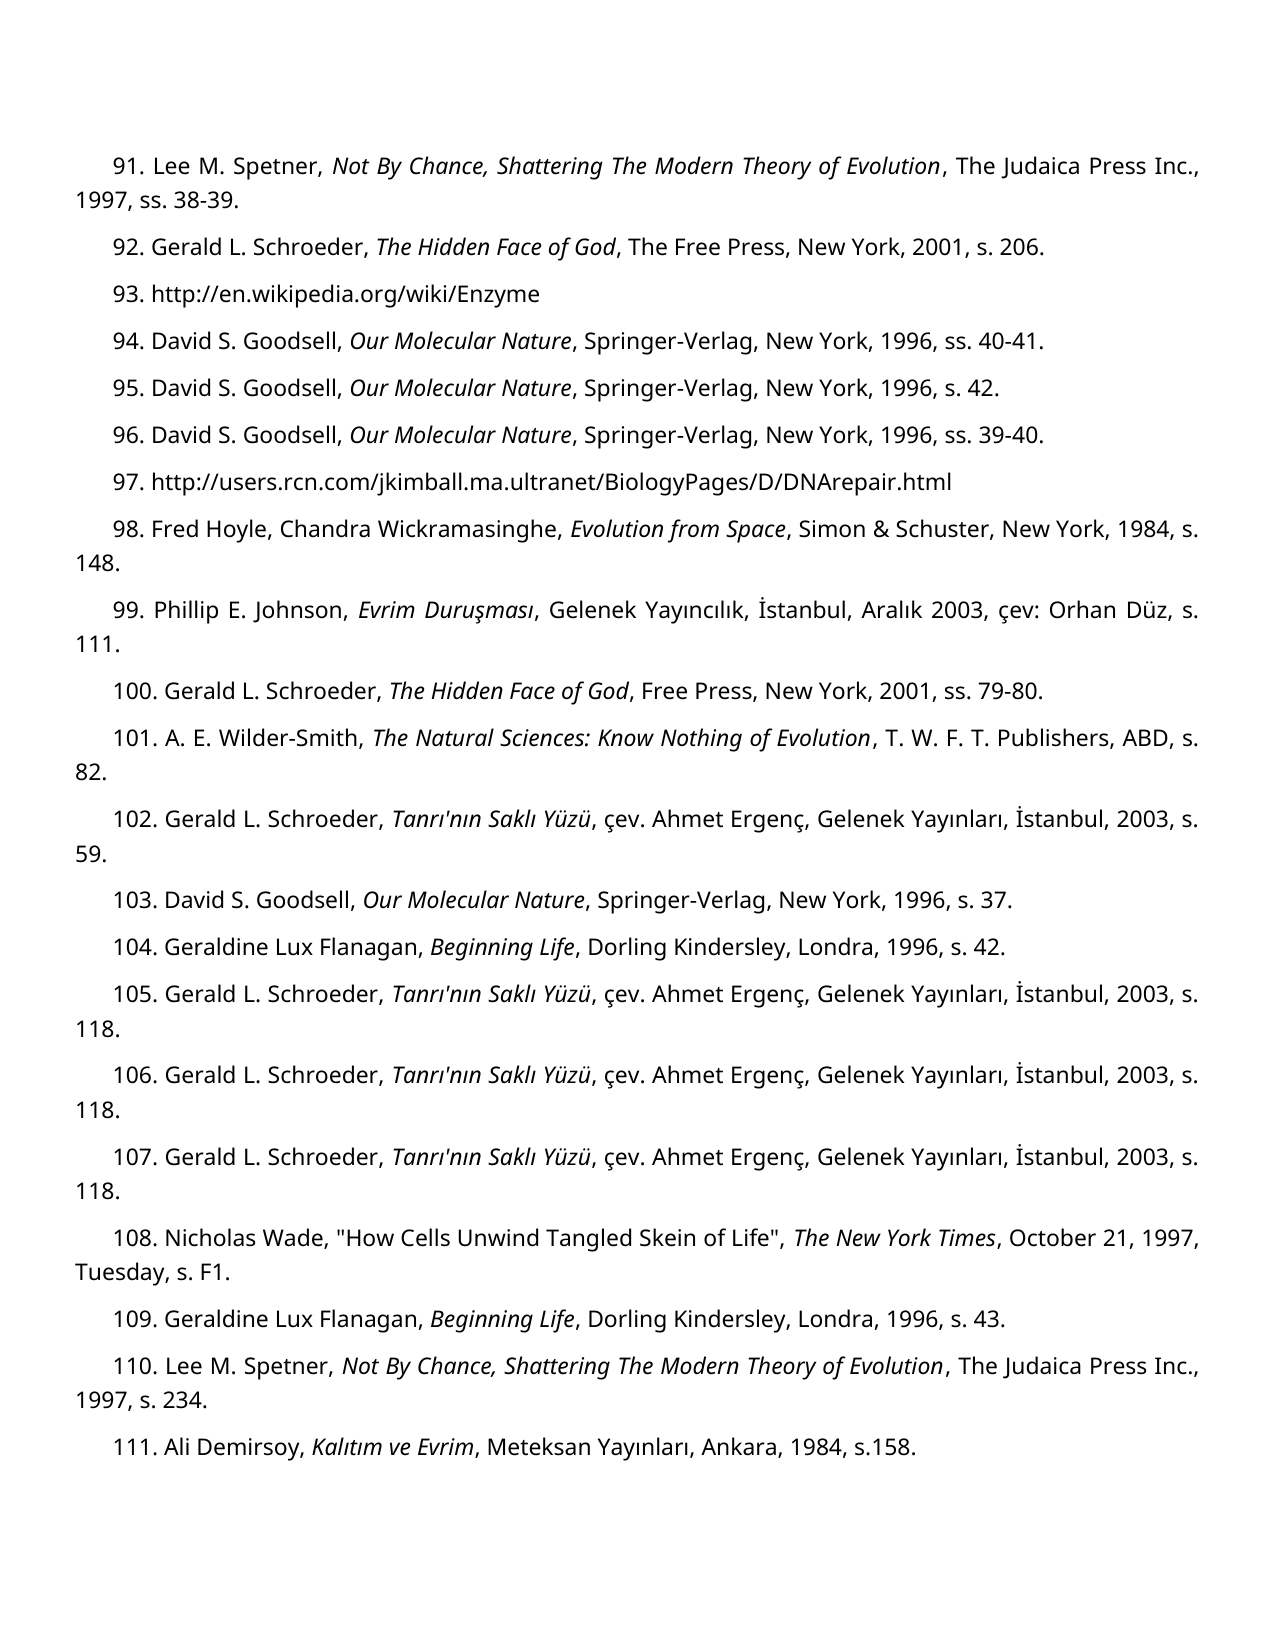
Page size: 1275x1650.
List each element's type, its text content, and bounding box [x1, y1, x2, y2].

text 94. David S. Goodsell, Our Molecular Nature, Springer-Verlag, New York, 1996, ss. 40-41. [75, 325, 1200, 356]
text 104. Geraldine Lux Flanagan, Beginning Life, Dorling Kindersley, Londra, 1996, s. 42. [75, 931, 1200, 962]
text 95. David S. Goodsell, Our Molecular Nature, Springer-Verlag, New York, 1996, s. 42. [75, 372, 1200, 403]
text 109. Geraldine Lux Flanagan, Beginning Life, Dorling Kindersley, Londra, 1996, s. 43. [75, 1303, 1200, 1334]
text 92. Gerald L. Schroeder, The Hidden Face of God, The Free Press, New York, 2001, s. 206. [75, 231, 1200, 262]
text 103. David S. Goodsell, Our Molecular Nature, Springer-Verlag, New York, 1996, s. 37. [75, 884, 1200, 916]
text 98. Fred Hoyle, Chandra Wickramasinghe, Evolution from Space, Simon & Schuster, New York, 1984, s. 148. [75, 512, 1200, 578]
text 93. http://en.wikipedia.org/wiki/Enzyme [75, 278, 1200, 309]
text 107. Gerald L. Schroeder, Tanrı'nın Saklı Yüzü, çev. Ahmet Ergenç, Gelenek Yayınları, İstanbul, 2003, s. 118. [75, 1141, 1200, 1206]
text 102. Gerald L. Schroeder, Tanrı'nın Saklı Yüzü, çev. Ahmet Ergenç, Gelenek Yayınları, İstanbul, 2003, s. 59. [75, 803, 1200, 869]
text 108. Nicholas Wade, "How Cells Unwind Tangled Skein of Life", The New York Times, October 21, 1997, Tuesday, s. F1. [75, 1222, 1200, 1287]
text 111. Ali Demirsoy, Kalıtım ve Evrim, Meteksan Yayınları, Ankara, 1984, s.158. [75, 1431, 1200, 1462]
text 100. Gerald L. Schroeder, The Hidden Face of God, Free Press, New York, 2001, ss. 79-80. [75, 675, 1200, 706]
text 91. Lee M. Spetner, Not By Chance, Shattering The Modern Theory of Evolution, The Judaica Press Inc., 1997, ss. 38-39. [75, 150, 1200, 216]
text 101. A. E. Wilder-Smith, The Natural Sciences: Know Nothing of Evolution, T. W. F. T. Publishers, ABD, s. 82. [75, 722, 1200, 787]
text 105. Gerald L. Schroeder, Tanrı'nın Saklı Yüzü, çev. Ahmet Ergenç, Gelenek Yayınları, İstanbul, 2003, s. 118. [75, 978, 1200, 1044]
text 106. Gerald L. Schroeder, Tanrı'nın Saklı Yüzü, çev. Ahmet Ergenç, Gelenek Yayınları, İstanbul, 2003, s. 118. [75, 1059, 1200, 1125]
text 96. David S. Goodsell, Our Molecular Nature, Springer-Verlag, New York, 1996, ss. 39-40. [75, 419, 1200, 450]
text 110. Lee M. Spetner, Not By Chance, Shattering The Modern Theory of Evolution, The Judaica Press Inc., 1997, s. 234. [75, 1350, 1200, 1416]
text 97. http://users.rcn.com/jkimball.ma.ultranet/BiologyPages/D/DNArepair.html [75, 466, 1200, 497]
text 99. Phillip E. Johnson, Evrim Duruşması, Gelenek Yayıncılık, İstanbul, Aralık 2003, çev: Orhan Düz, s. 111. [75, 594, 1200, 659]
